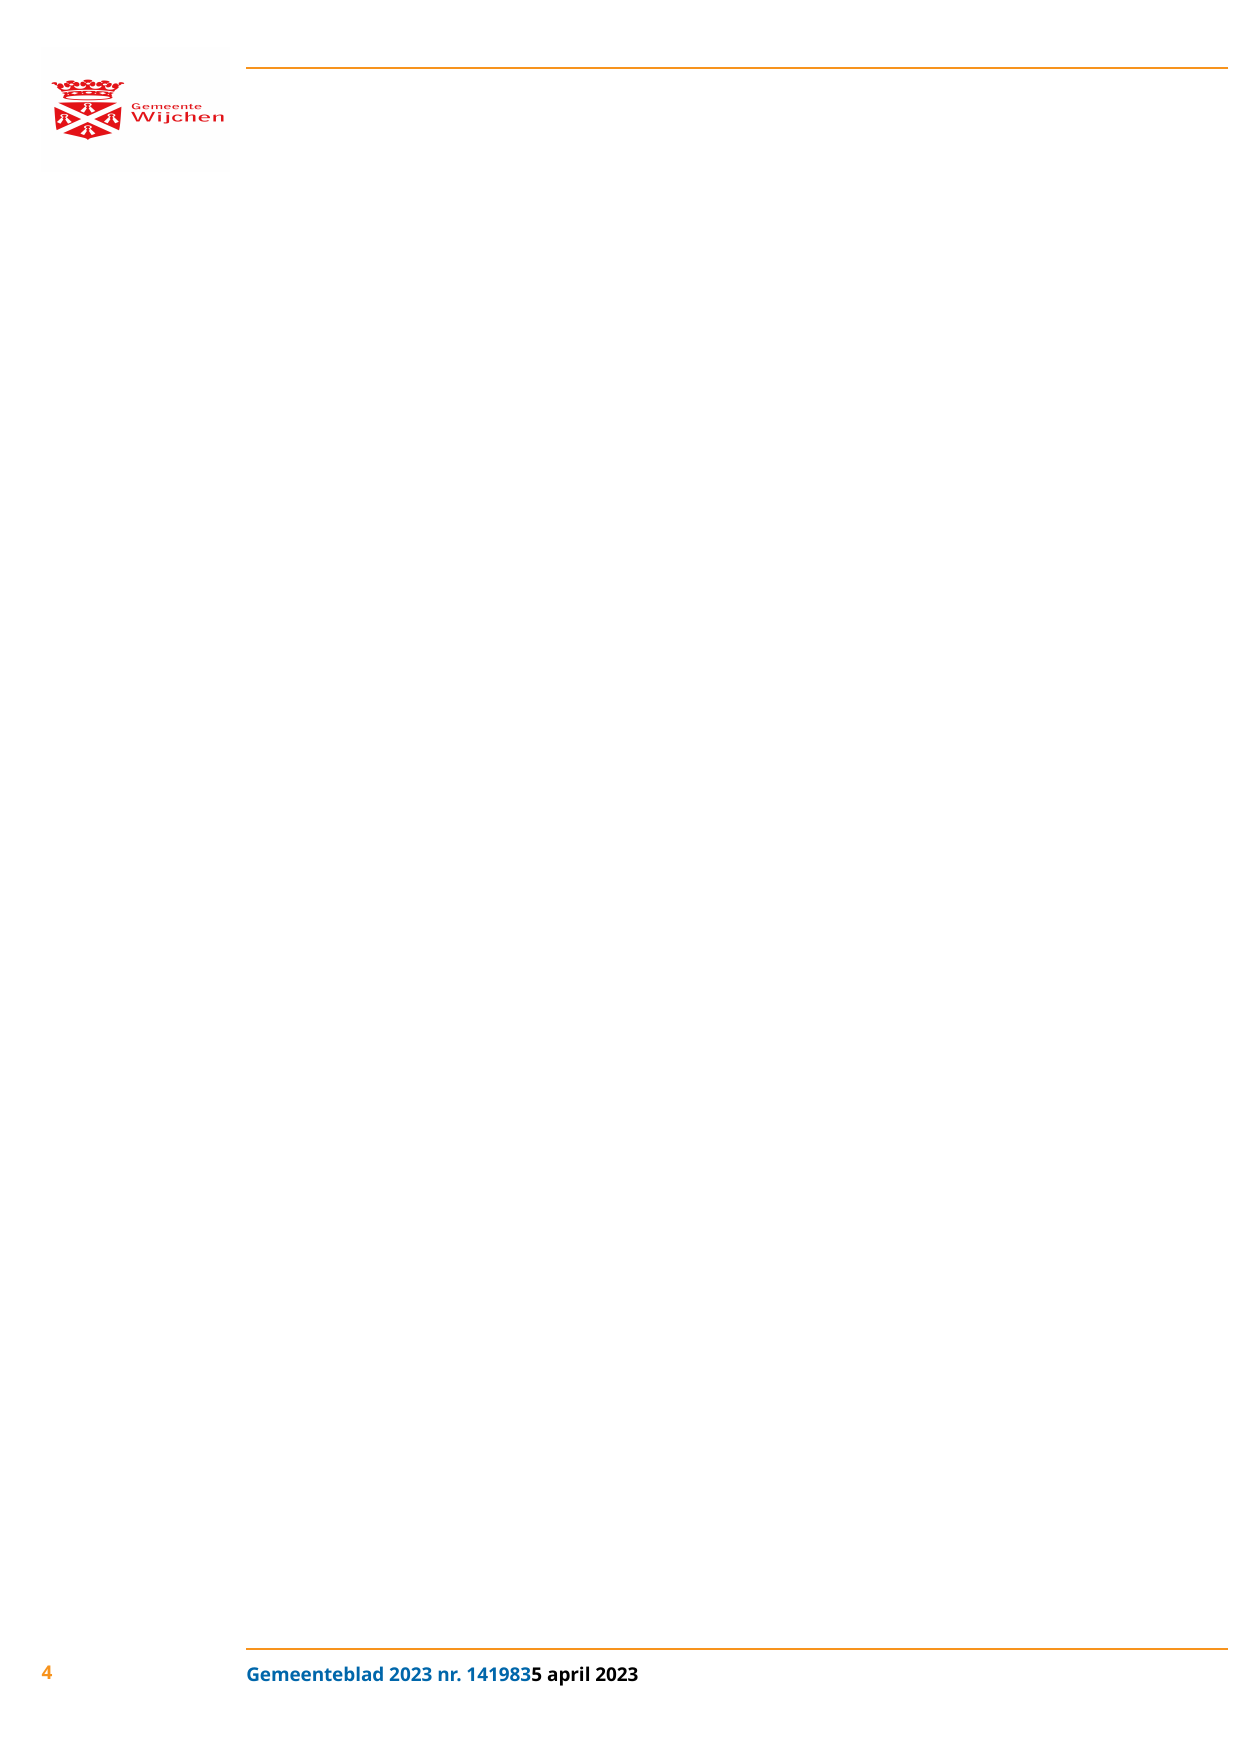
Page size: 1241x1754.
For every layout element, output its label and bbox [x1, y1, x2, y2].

picture [41, 47, 231, 172]
